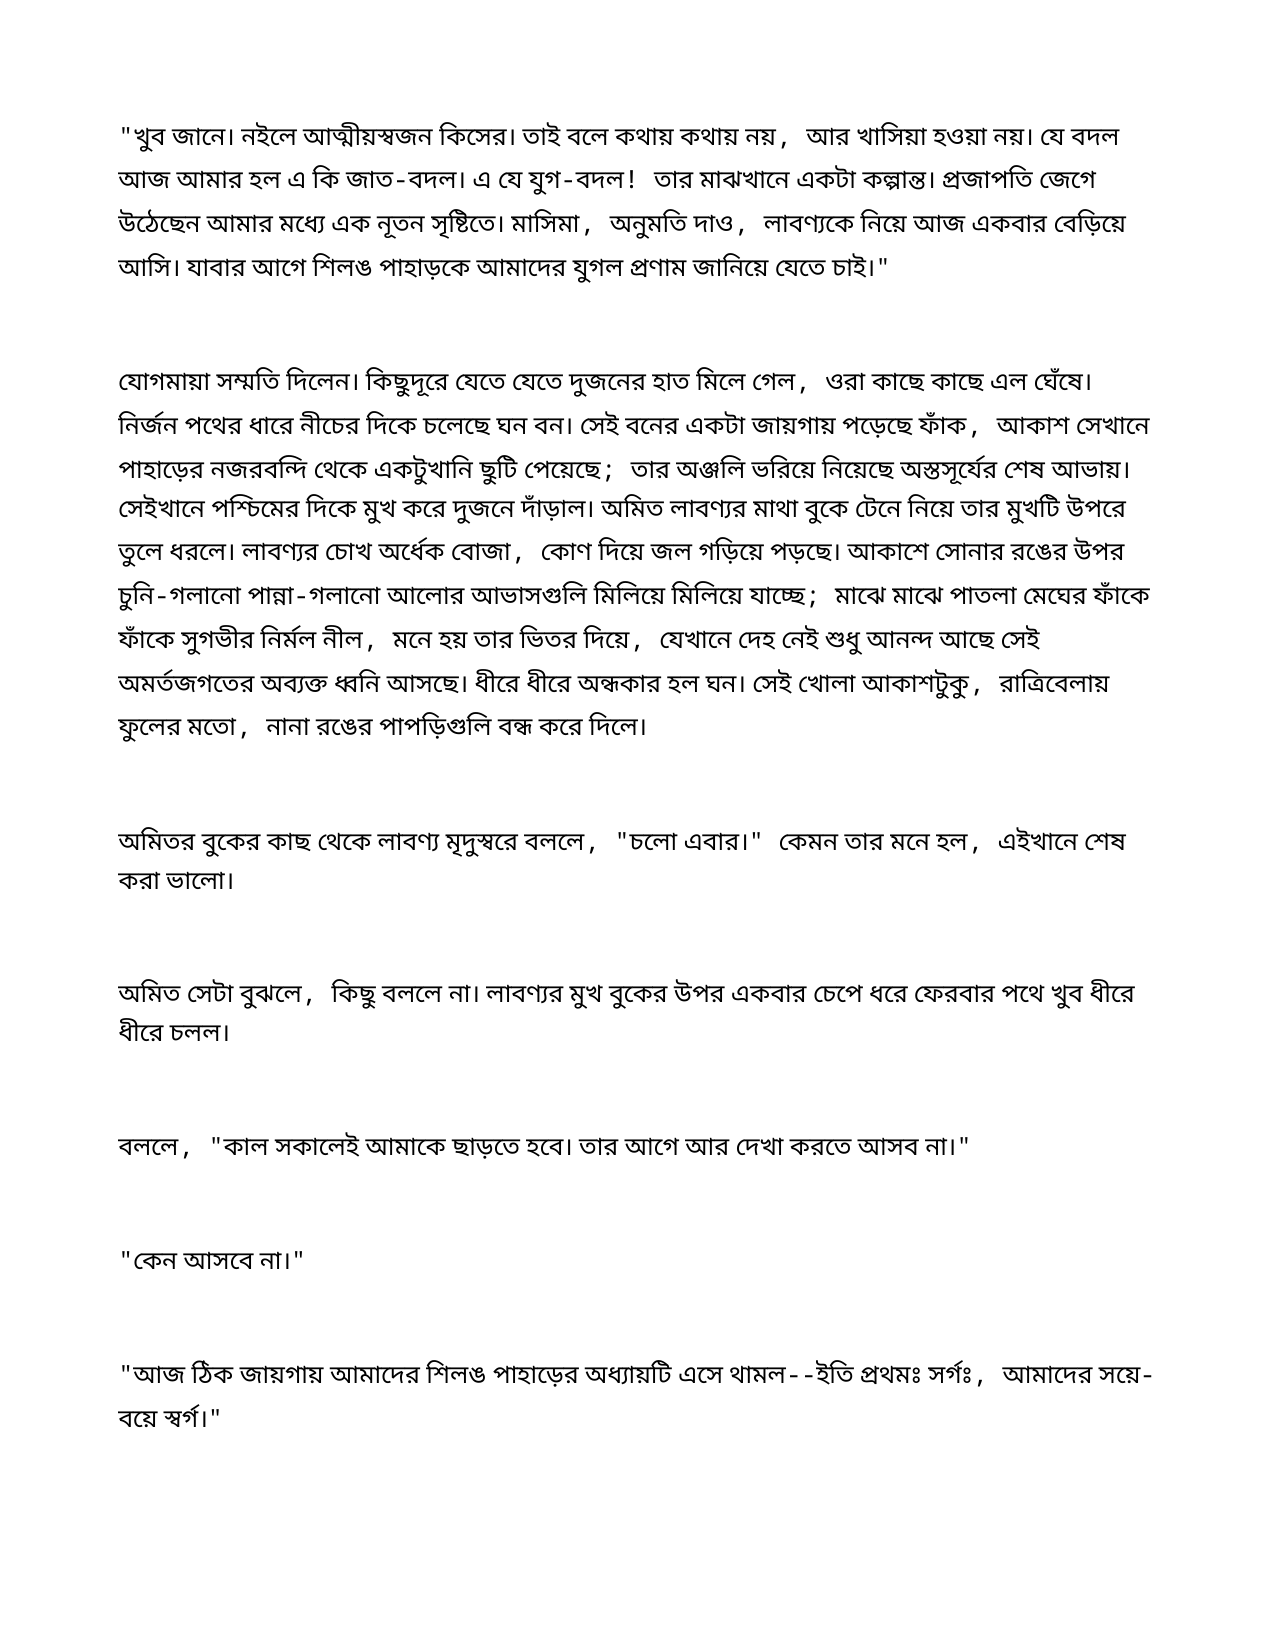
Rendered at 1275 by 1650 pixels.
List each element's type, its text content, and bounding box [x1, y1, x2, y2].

text অমিতর বুকের কাছ থেকে লাবণ্য মৃদুস্বরে বললে, "চলো এবার।" কেমন তার মনে হল, এইখানে শেষ করা ভালো। [118, 823, 1157, 899]
text অমিত সেটা বুঝলে, কিছু বললে না। লাবণ্যর মুখ বুকের উপর একবার চেপে ধরে ফেরবার পথে খুব ধীরে ধীরে চলল। [118, 976, 1157, 1052]
text "খুব জানে। নইলে আত্মীয়স্বজন কিসের। তাই বলে কথায় কথায় নয়, আর খাসিয়া হওয়া নয়। যে বদল আজ আমার হল এ কি জাত-বদল। এ যে যুগ-বদল! তার মাঝখানে একটা কল্পান্ত। প্রজাপতি জেগে উঠেছেন আমার মধ্যে এক নূতন সৃষ্টিতে। মাসিমা, অনুমতি দাও, লাবণ্যকে নিয়ে আজ একবার বেড়িয়ে আসি। যাবার আগে শিলঙ পাহাড়কে আমাদের যুগল প্রণাম জানিয়ে যেতে চাই।" [118, 118, 1157, 286]
text যোগমায়া সম্মতি দিলেন। কিছুদূরে যেতে যেতে দুজনের হাত মিলে গেল, ওরা কাছে কাছে এল ঘেঁষে। নির্জন পথের ধারে নীচের দিকে চলেছে ঘন বন। সেই বনের একটা জায়গায় পড়েছে ফাঁক, আকাশ সেখানে পাহাড়ের নজরবন্দি থেকে একটুখানি ছুটি পেয়েছে; তার অঞ্জলি ভরিয়ে নিয়েছে অস্তসূর্যের শেষ আভায়। সেইখানে পশ্চিমের দিকে মুখ করে দুজনে দাঁড়াল। অমিত লাবণ্যর মাথা বুকে টেনে নিয়ে তার মুখটি উপরে তুলে ধরলে। লাবণ্যর চোখ অর্ধেক বোজা, কোণ দিয়ে জল গড়িয়ে পড়ছে। আকাশে সোনার রঙের উপর চুনি-গলানো পান্না-গলানো আলোর আভাসগুলি মিলিয়ে মিলিয়ে যাচ্ছে; মাঝে মাঝে পাতলা মেঘের ফাঁকে ফাঁকে সুগভীর নির্মল নীল, মনে হয় তার ভিতর দিয়ে, যেখানে দেহ নেই শুধু আনন্দ আছে সেই অমর্তজগতের অব্যক্ত ধ্বনি আসছে। ধীরে ধীরে অন্ধকার হল ঘন। সেই খোলা আকাশটুকু, রাত্রিবেলায় ফুলের মতো, নানা রঙের পাপড়িগুলি বন্ধ করে দিলে। [118, 364, 1157, 746]
text "আজ ঠিক জায়গায় আমাদের শিলঙ পাহাড়ের অধ্যায়টি এসে থামল--ইতি প্রথমঃ সর্গঃ, আমাদের সয়ে-বয়ে স্বর্গ।" [118, 1357, 1157, 1438]
text বললে, "কাল সকালেই আমাকে ছাড়তে হবে। তার আগে আর দেখা করতে আসব না।" [118, 1128, 1157, 1165]
text "কেন আসবে না।" [118, 1243, 1157, 1280]
